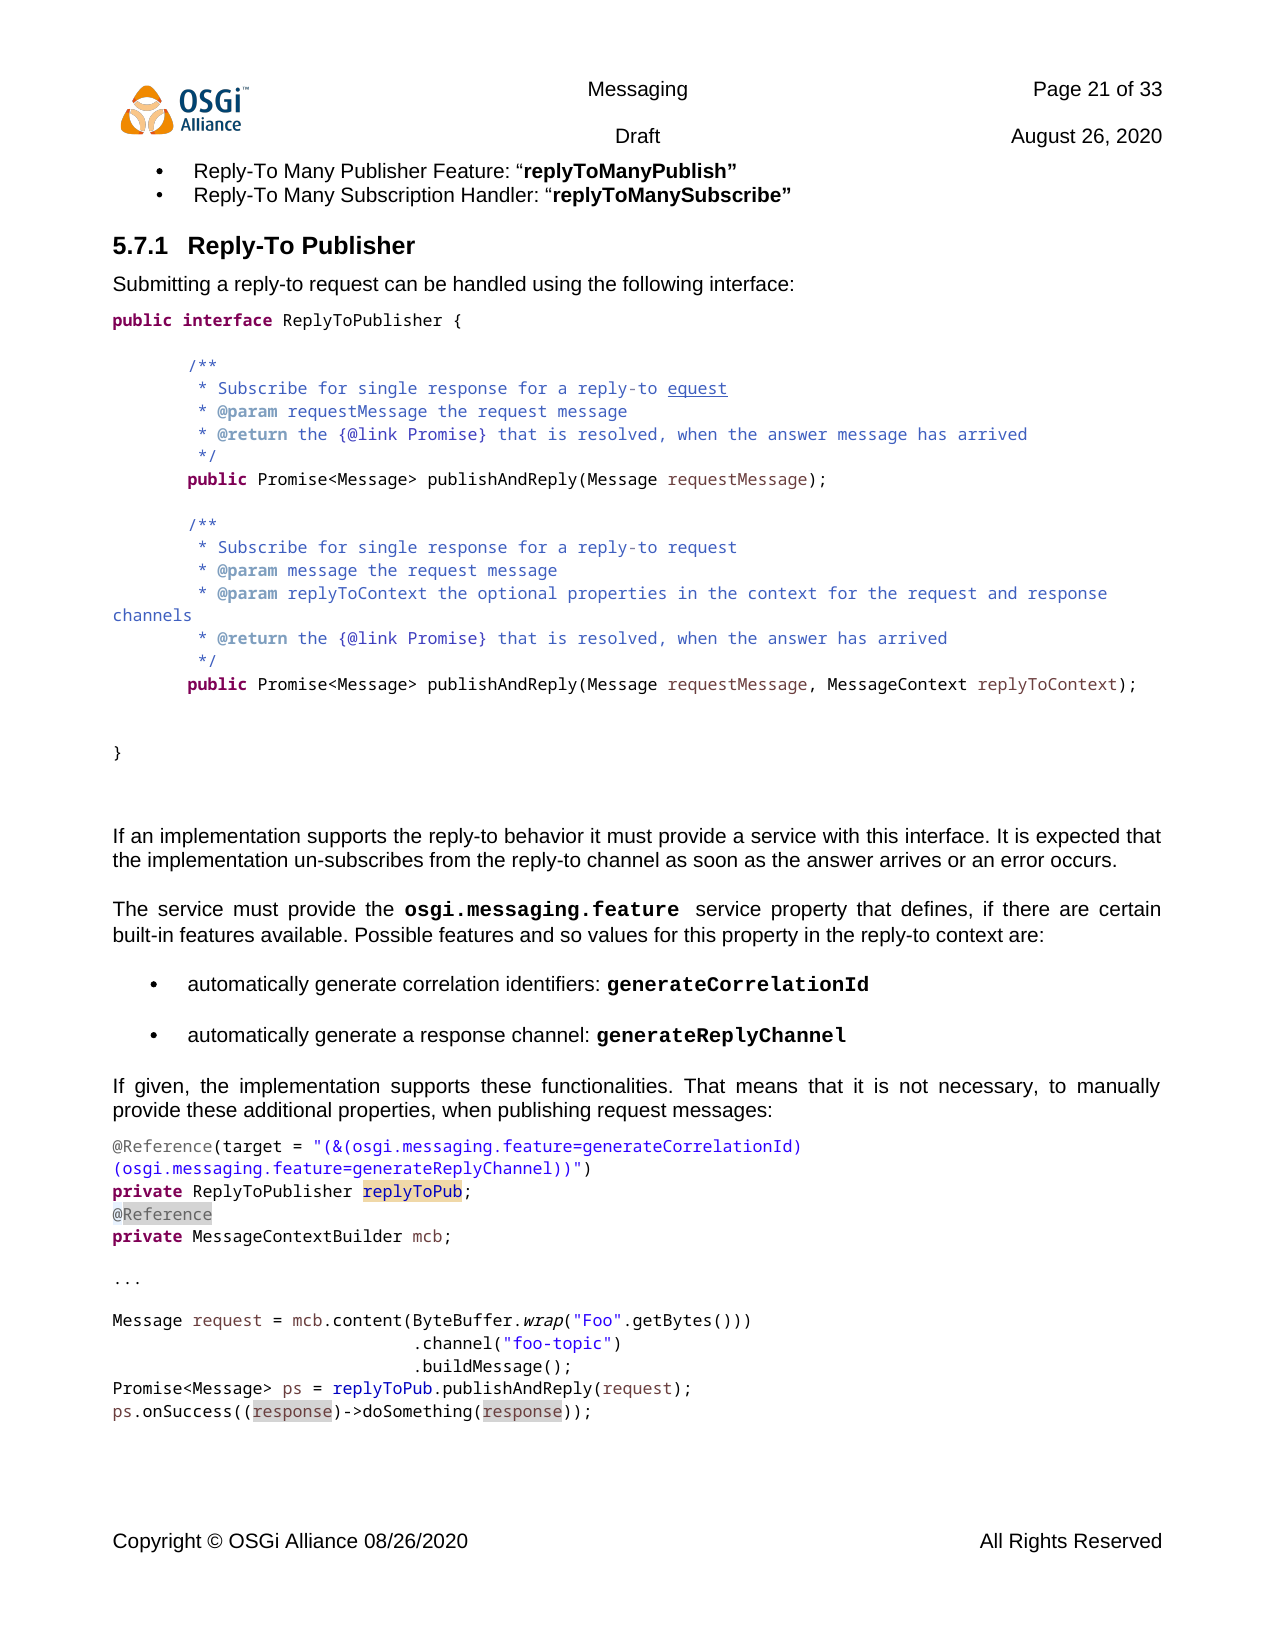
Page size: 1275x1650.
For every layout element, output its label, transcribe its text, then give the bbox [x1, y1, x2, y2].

text The service must provide the osgi.messaging.feature service property that defines, if there are certain built-in features available. Possible features and so values for this property in the reply-to context are: [112, 897, 1162, 947]
picture [113, 78, 257, 142]
text public Promise<Message> publishAndReply(Message requestMessage, MessageContext replyToContext); [112, 672, 1162, 695]
text .buildMessage(); [112, 1354, 1162, 1377]
text } [112, 740, 1162, 763]
text /** [112, 354, 1162, 377]
text If an implementation supports the reply-to behavior it must provide a service with this interface. It is expected that the implementation un-subscribes from the reply-to channel as soon as the answer arrives or an error occurs. [112, 824, 1162, 872]
text ps.onSuccess((response)->doSomething(response)); [112, 1399, 1162, 1422]
text public interface ReplyToPublisher { [112, 309, 1162, 331]
text .channel("foo-topic") [112, 1331, 1162, 1354]
text @Reference(target = "(&(osgi.messaging.feature=generateCorrelationId)(osgi.messaging.feature=generateReplyChannel))") [112, 1134, 1162, 1179]
list automatically generate correlation identifiers: generateCorrelationId [150, 972, 1162, 998]
text */ [112, 445, 1162, 468]
text * @param message the request message [112, 558, 1162, 581]
list Reply-To Many Subscription Handler: “replyToManySubscribe” [156, 183, 1162, 207]
text * @param requestMessage the request message [112, 399, 1162, 422]
text public Promise<Message> publishAndReply(Message requestMessage); [112, 468, 1162, 490]
text */ [112, 649, 1162, 672]
text private ReplyToPublisher replyToPub; [112, 1179, 1162, 1202]
text If given, the implementation supports these functionalities. That means that it is not necessary, to manually provide these additional properties, when publishing request messages: [112, 1074, 1162, 1122]
text /** [112, 513, 1162, 536]
text private MessageContextBuilder mcb; [112, 1225, 1162, 1248]
list Reply-To Many Publisher Feature: “replyToManyPublish” [156, 159, 1162, 183]
text @Reference [112, 1202, 1162, 1225]
text * Subscribe for single response for a reply-to equest [112, 377, 1162, 399]
text * Subscribe for single response for a reply-to request [112, 536, 1162, 558]
text ... [112, 1267, 1162, 1289]
text * @return the {@link Promise} that is resolved, when the answer message has arrived [112, 422, 1162, 445]
list automatically generate a response channel: generateReplyChannel [150, 1023, 1162, 1049]
text * @param replyToContext the optional properties in the context for the request and response channels [112, 581, 1162, 627]
text Promise<Message> ps = replyToPub.publishAndReply(request); [112, 1377, 1162, 1399]
text Submitting a reply-to request can be handled using the following interface: [112, 272, 1162, 296]
text Message request = mcb.content(ByteBuffer.wrap("Foo".getBytes())) [112, 1309, 1162, 1331]
text * @return the {@link Promise} that is resolved, when the answer has arrived [112, 627, 1162, 649]
subtitle Reply-To Publisher [112, 231, 1162, 260]
